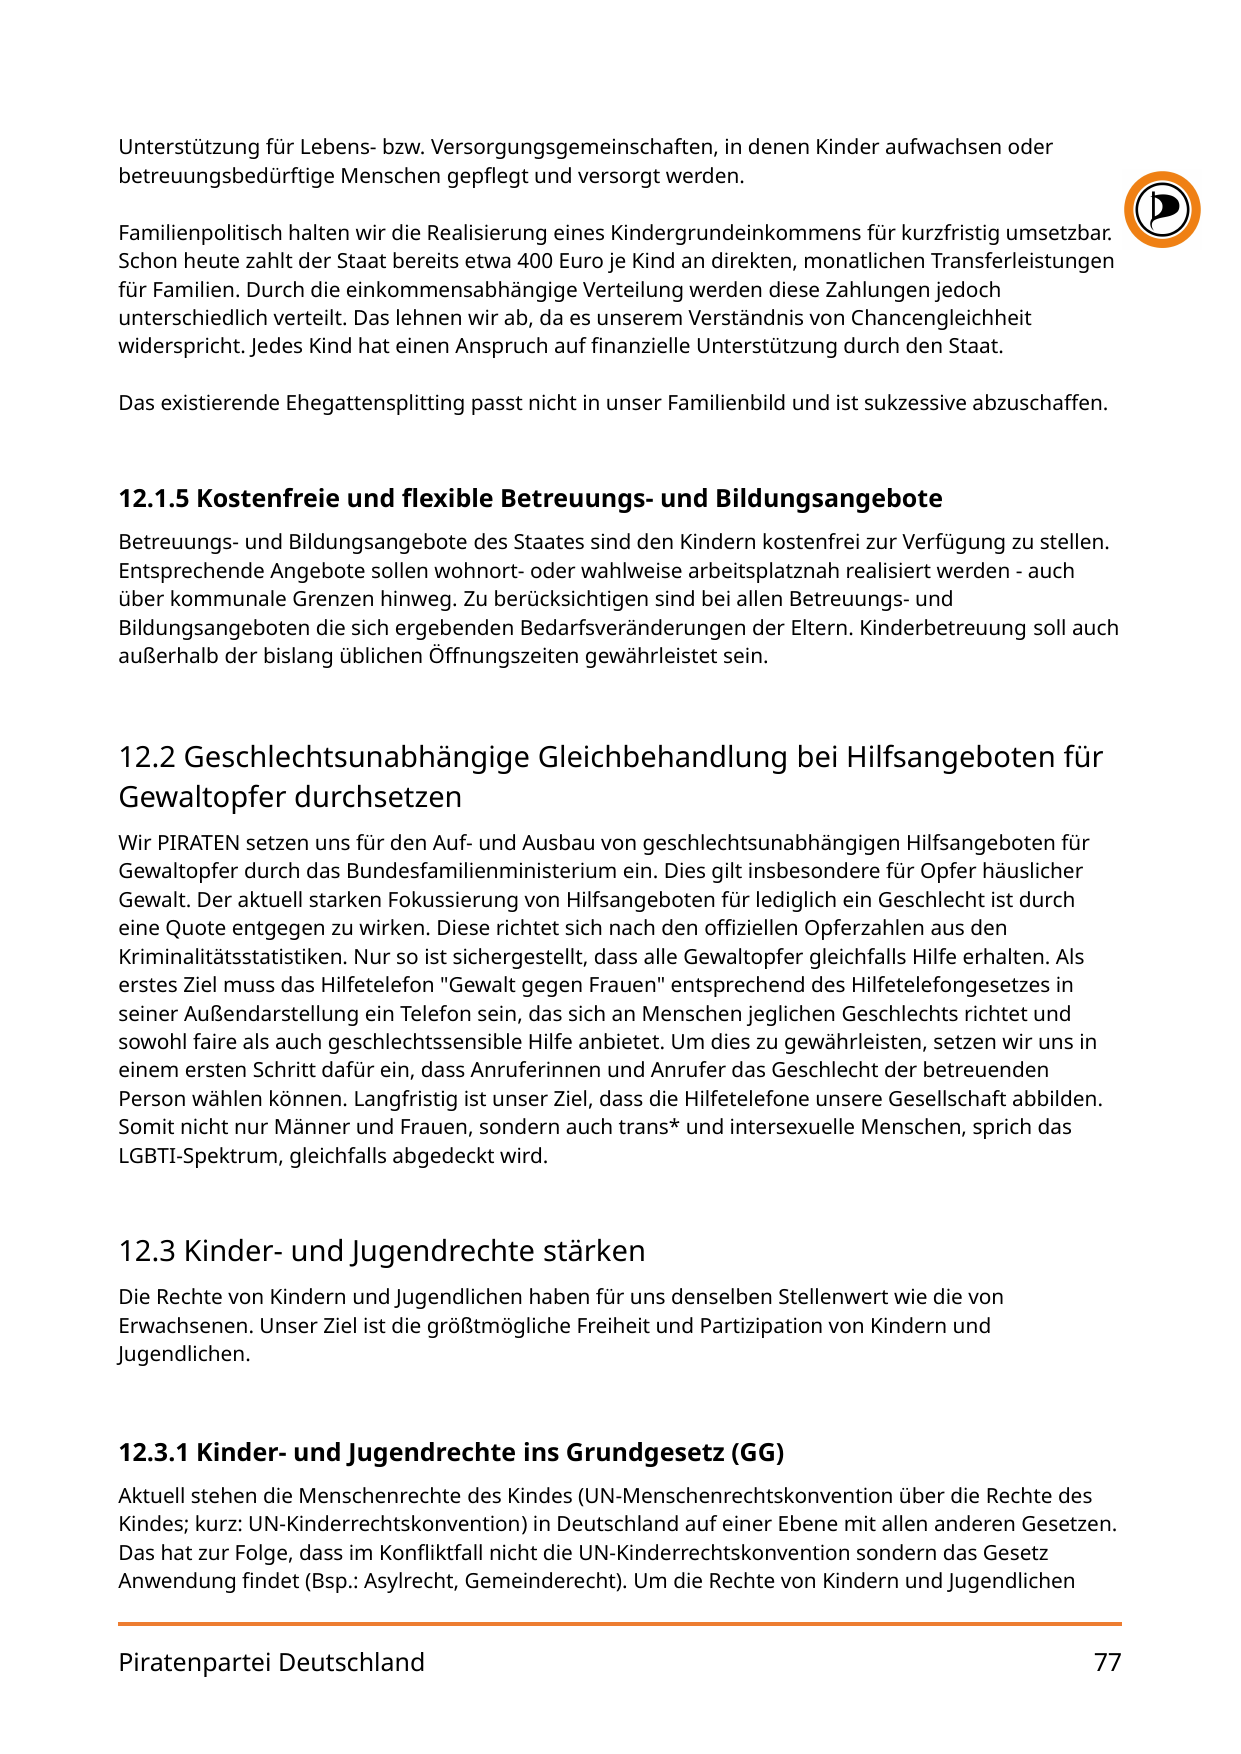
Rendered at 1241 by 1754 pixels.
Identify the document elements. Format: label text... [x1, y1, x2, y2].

subtitle 12.3.1 Kinder- und Jugendrechte ins Grundgesetz (GG) [118, 1434, 1122, 1468]
subtitle 12.2 Geschlechtsunabhängige Gleichbehandlung bei Hilfsangeboten für Gewaltopfer durchsetzen [118, 736, 1122, 816]
text Familienpolitisch halten wir die Realisierung eines Kindergrundeinkommens für kurzfristig umsetzbar. Schon heute zahlt der Staat bereits etwa 400 Euro je Kind an direkten, monatlichen Transferleistungen für Familien. Durch die einkommensabhängige Verteilung werden diese Zahlungen jedoch unterschiedlich verteilt. Das lehnen wir ab, da es unserem Verständnis von Chancengleichheit widerspricht. Jedes Kind hat einen Anspruch auf finanzielle Unterstützung durch den Staat. [118, 218, 1122, 360]
text Betreuungs- und Bildungsangebote des Staates sind den Kindern kostenfrei zur Verfügung zu stellen. Entsprechende Angebote sollen wohnort- oder wahlweise arbeitsplatznah realisiert werden - auch über kommunale Grenzen hinweg. Zu berücksichtigen sind bei allen Betreuungs- und Bildungsangeboten die sich ergebenden Bedarfsveränderungen der Eltern. Kinderbetreuung soll auch außerhalb der bislang üblichen Öffnungszeiten gewährleistet sein. [118, 527, 1122, 669]
text Unterstützung für Lebens- bzw. Versorgungsgemeinschaften, in denen Kinder aufwachsen oder betreuungsbedürftige Menschen gepflegt und versorgt werden. [118, 132, 1122, 189]
text Wir PIRATEN setzen uns für den Auf- und Ausbau von geschlechtsunabhängigen Hilfsangeboten für Gewaltopfer durch das Bundesfamilienministerium ein. Dies gilt insbesondere für Opfer häuslicher Gewalt. Der aktuell starken Fokussierung von Hilfsangeboten für lediglich ein Geschlecht ist durch eine Quote entgegen zu wirken. Diese richtet sich nach den offiziellen Opferzahlen aus den Kriminalitätsstatistiken. Nur so ist sichergestellt, dass alle Gewaltopfer gleichfalls Hilfe erhalten. Als erstes Ziel muss das Hilfetelefon "Gewalt gegen Frauen" entsprechend des Hilfetelefongesetzes in seiner Außendarstellung ein Telefon sein, das sich an Menschen jeglichen Geschlechts richtet und sowohl faire als auch geschlechtssensible Hilfe anbietet. Um dies zu gewährleisten, setzen wir uns in einem ersten Schritt dafür ein, dass Anruferinnen und Anrufer das Geschlecht der betreuenden Person wählen können. Langfristig ist unser Ziel, dass die Hilfetelefone unsere Gesellschaft abbilden. Somit nicht nur Männer und Frauen, sondern auch trans* und intersexuelle Menschen, sprich das LGBTI-Spektrum, gleichfalls abgedeckt wird. [118, 828, 1122, 1169]
text Die Rechte von Kindern und Jugendlichen haben für uns denselben Stellenwert wie die von Erwachsenen. Unser Ziel ist die größtmögliche Freiheit und Partizipation von Kindern und Jugendlichen. [118, 1282, 1122, 1368]
subtitle 12.3 Kinder- und Jugendrechte stärken [118, 1230, 1122, 1270]
text Das existierende Ehegattensplitting passt nicht in unser Familienbild und ist sukzessive abzuschaffen. [118, 388, 1122, 417]
subtitle 12.1.5 Kostenfreie und flexible Betreuungs- und Bildungsangebote [118, 481, 1122, 515]
text Aktuell stehen die Menschenrechte des Kindes (UN-Menschenrechtskonvention über die Rechte des Kindes; kurz: UN-Kinderrechtskonvention) in Deutschland auf einer Ebene mit allen anderen Gesetzen. Das hat zur Folge, dass im Konfliktfall nicht die UN-Kinderrechtskonvention sondern das Gesetz Anwendung findet (Bsp.: Asylrecht, Gemeinderecht). Um die Rechte von Kindern und Jugendlichen [118, 1481, 1122, 1595]
